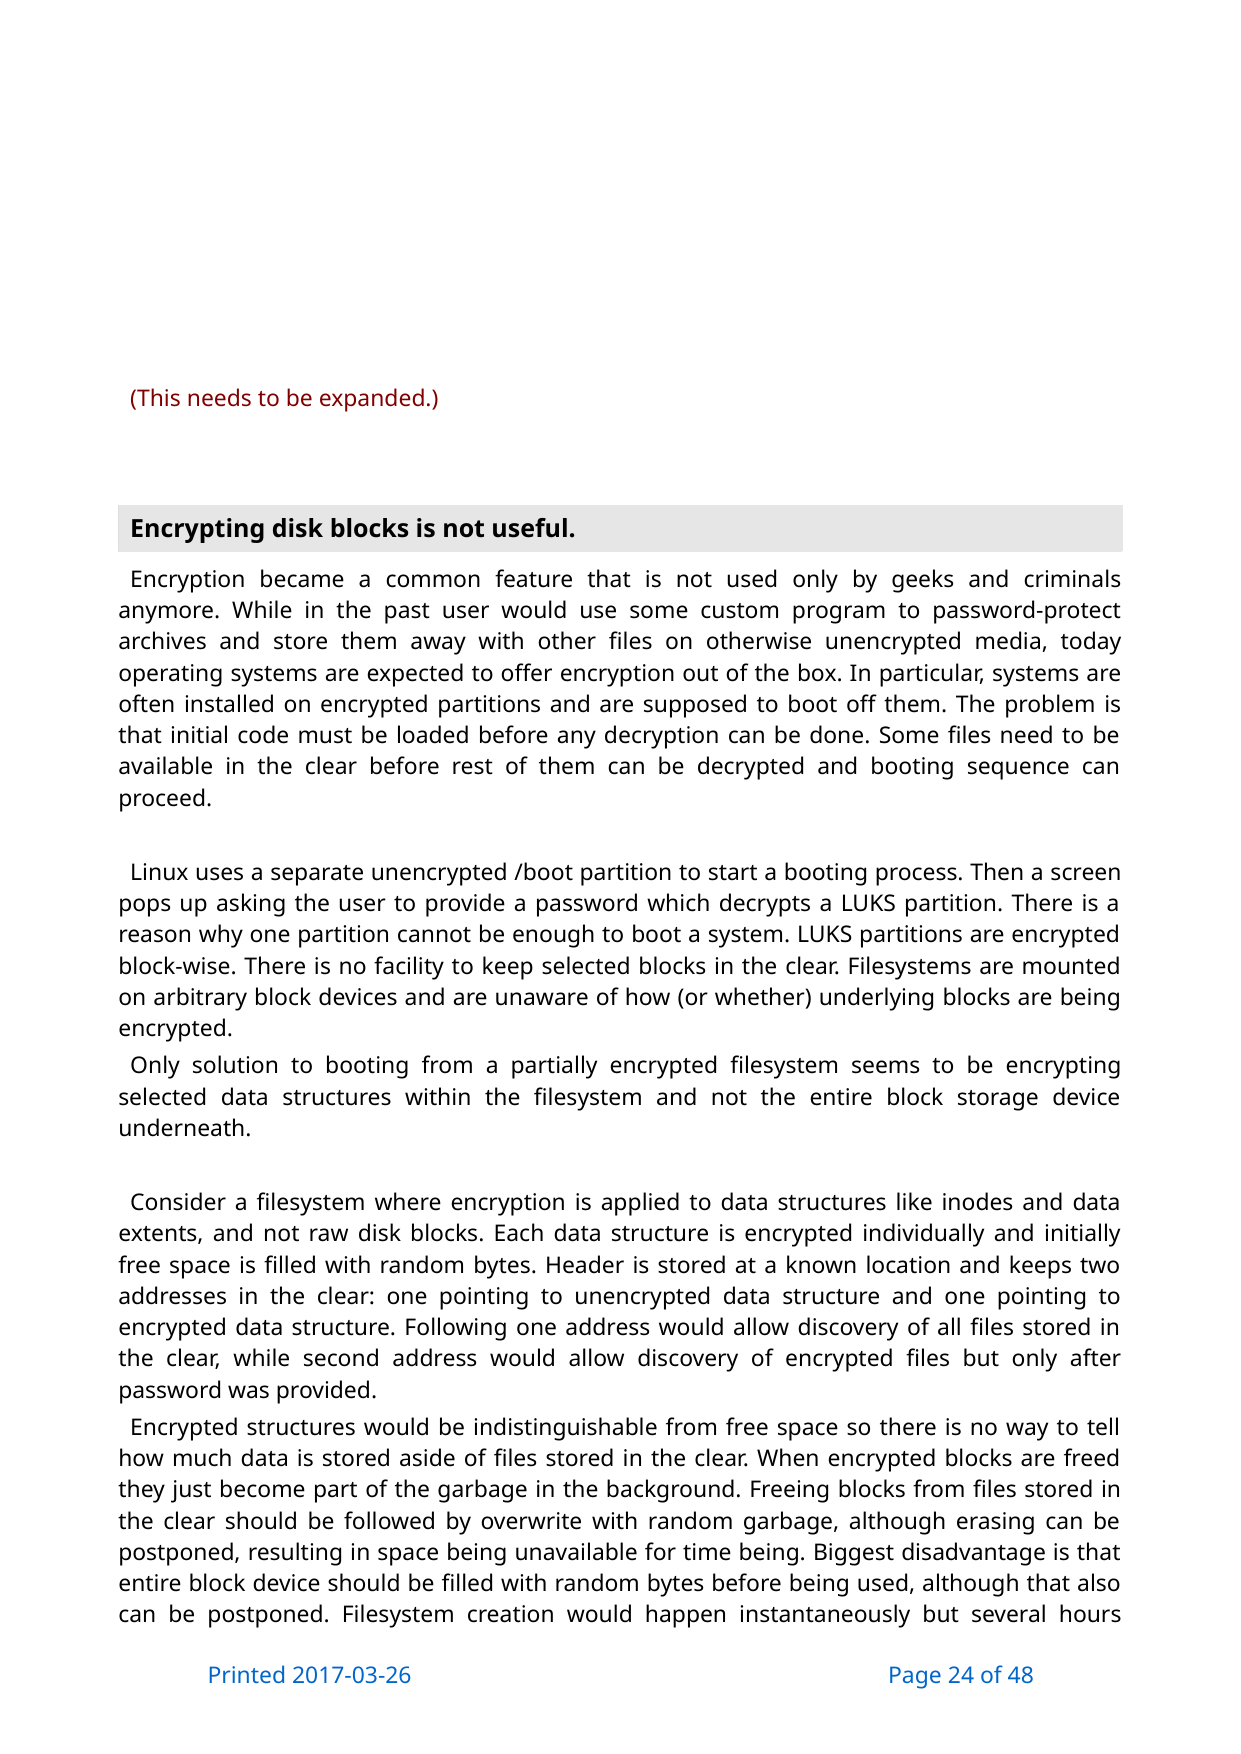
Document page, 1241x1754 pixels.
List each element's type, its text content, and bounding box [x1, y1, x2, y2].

text (This needs to be expanded.) [118, 381, 1122, 413]
text Linux uses a separate unencrypted /boot partition to start a booting process. Then a screen pops up asking the user to provide a password which decrypts a LUKS partition. There is a reason why one partition cannot be enough to boot a system. LUKS partitions are encrypted block-wise. There is no facility to keep selected blocks in the clear. Filesystems are mounted on arbitrary block devices and are unaware of how (or whether) underlying blocks are being encrypted. [118, 856, 1122, 1043]
text Only solution to booting from a partially encrypted filesystem seems to be encrypting selected data structures within the filesystem and not the entire block storage device underneath. [118, 1049, 1122, 1143]
subtitle Encrypting disk blocks is not useful. [119, 506, 1122, 551]
text Encrypted structures would be indistinguishable from free space so there is no way to tell how much data is stored aside of files stored in the clear. When encrypted blocks are freed they just become part of the garbage in the background. Freeing blocks from files stored in the clear should be followed by overwrite with random garbage, although erasing can be postponed, resulting in space being unavailable for time being. Biggest disadvantage is that entire block device should be filled with random bytes before being used, although that also can be postponed. Filesystem creation would happen instantaneously but several hours [118, 1411, 1122, 1629]
text Encryption became a common feature that is not used only by geeks and criminals anymore. While in the past user would use some custom program to password-protect archives and store them away with other files on otherwise unencrypted media, today operating systems are expected to offer encryption out of the box. In particular, systems are often installed on encrypted partitions and are supposed to boot off them. The problem is that initial code must be loaded before any decryption can be done. Some files need to be available in the clear before rest of them can be decrypted and booting sequence can proceed. [118, 563, 1122, 813]
text Consider a filesystem where encryption is applied to data structures like inodes and data extents, and not raw disk blocks. Each data structure is encrypted individually and initially free space is filled with random bytes. Header is stored at a known location and keeps two addresses in the clear: one pointing to unencrypted data structure and one pointing to encrypted data structure. Following one address would allow discovery of all files stored in the clear, while second address would allow discovery of encrypted files but only after password was provided. [118, 1186, 1122, 1405]
